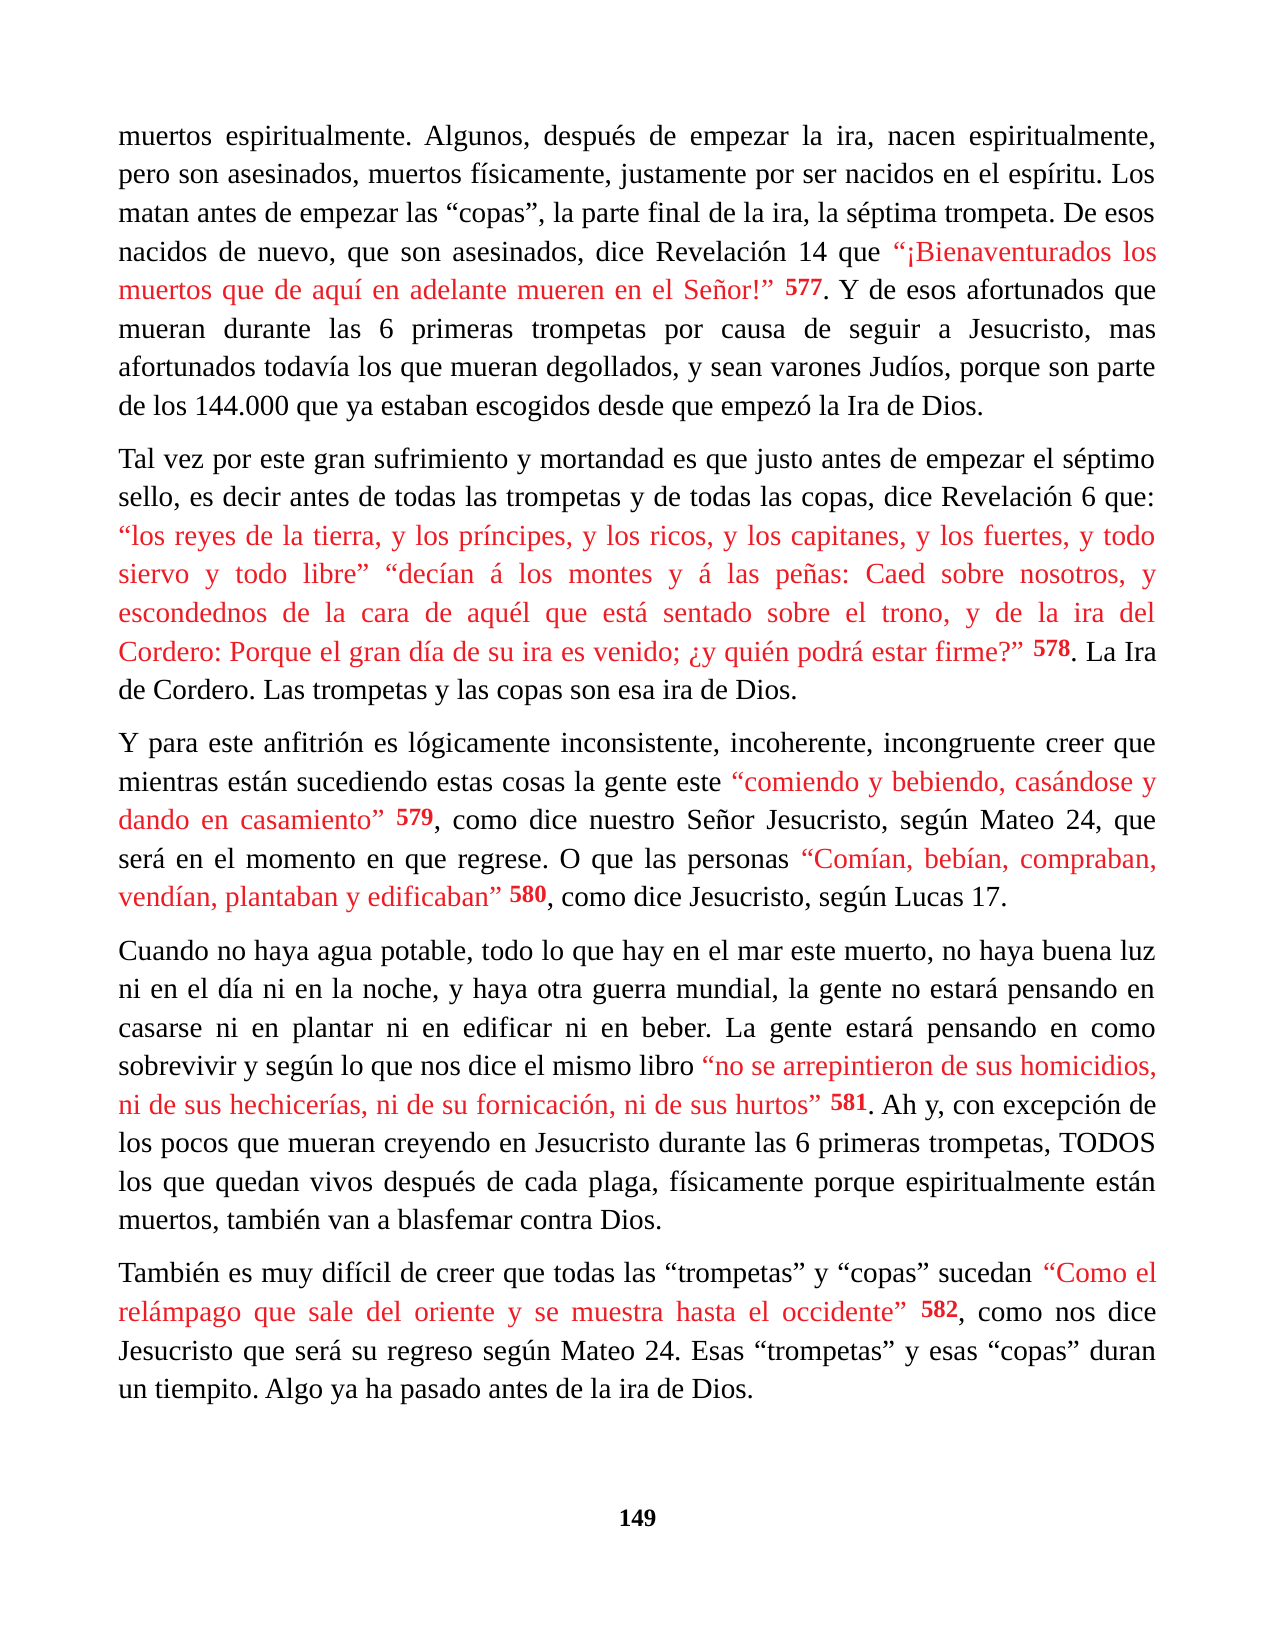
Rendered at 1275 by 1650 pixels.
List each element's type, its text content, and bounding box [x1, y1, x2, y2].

text muertos espiritualmente. Algunos, después de empezar la ira, nacen espiritualmente, pero son asesinados, muertos físicamente, justamente por ser nacidos en el espíritu. Los matan antes de empezar las “copas”, la parte final de la ira, la séptima trompeta. De esos nacidos de nuevo, que son asesinados, dice Revelación 14 que “¡Bienaventurados los muertos que de aquí en adelante mueren en el Señor!” . Y de esos afortunados que mueran durante las 6 primeras trompetas por causa de seguir a Jesucristo, mas afortunados todavía los que mueran degollados, y sean varones Judíos, porque son parte de los 144.000 que ya estaban escogidos desde que empezó la Ira de Dios. [118, 118, 1157, 421]
text También es muy difícil de creer que todas las “trompetas” y “copas” sucedan “Como el relámpago que sale del oriente y se muestra hasta el occidente” , como nos dice Jesucristo que será su regreso según Mateo 24. Esas “trompetas” y esas “copas” duran un tiempito. Algo ya ha pasado antes de la ira de Dios. [118, 1256, 1157, 1405]
text Cuando no haya agua potable, todo lo que hay en el mar este muerto, no haya buena luz ni en el día ni en la noche, y haya otra guerra mundial, la gente no estará pensando en casarse ni en plantar ni en edificar ni en beber. La gente estará pensando en como sobrevivir y según lo que nos dice el mismo libro “no se arrepintieron de sus homicidios, ni de sus hechicerías, ni de su fornicación, ni de sus hurtos” . Ah y, con excepción de los pocos que mueran creyendo en Jesucristo durante las 6 primeras trompetas, TODOS los que quedan vivos después de cada plaga, físicamente porque espiritualmente están muertos, también van a blasfemar contra Dios. [118, 933, 1157, 1236]
text Tal vez por este gran sufrimiento y mortandad es que justo antes de empezar el séptimo sello, es decir antes de todas las trompetas y de todas las copas, dice Revelación 6 que: “los reyes de la tierra, y los príncipes, y los ricos, y los capitanes, y los fuertes, y todo siervo y todo libre” “decían á los montes y á las peñas: Caed sobre nosotros, y escondednos de la cara de aquél que está sentado sobre el trono, y de la ira del Cordero: Porque el gran día de su ira es venido; ¿y quién podrá estar firme?” . La Ira de Cordero. Las trompetas y las copas son esa ira de Dios. [118, 441, 1157, 706]
text Y para este anfitrión es lógicamente inconsistente, incoherente, incongruente creer que mientras están sucediendo estas cosas la gente este “comiendo y bebiendo, casándose y dando en casamiento” , como dice nuestro Señor Jesucristo, según Mateo 24, que será en el momento en que regrese. O que las personas “Comían, bebían, compraban, vendían, plantaban y edificaban” , como dice Jesucristo, según Lucas 17. [118, 725, 1157, 913]
